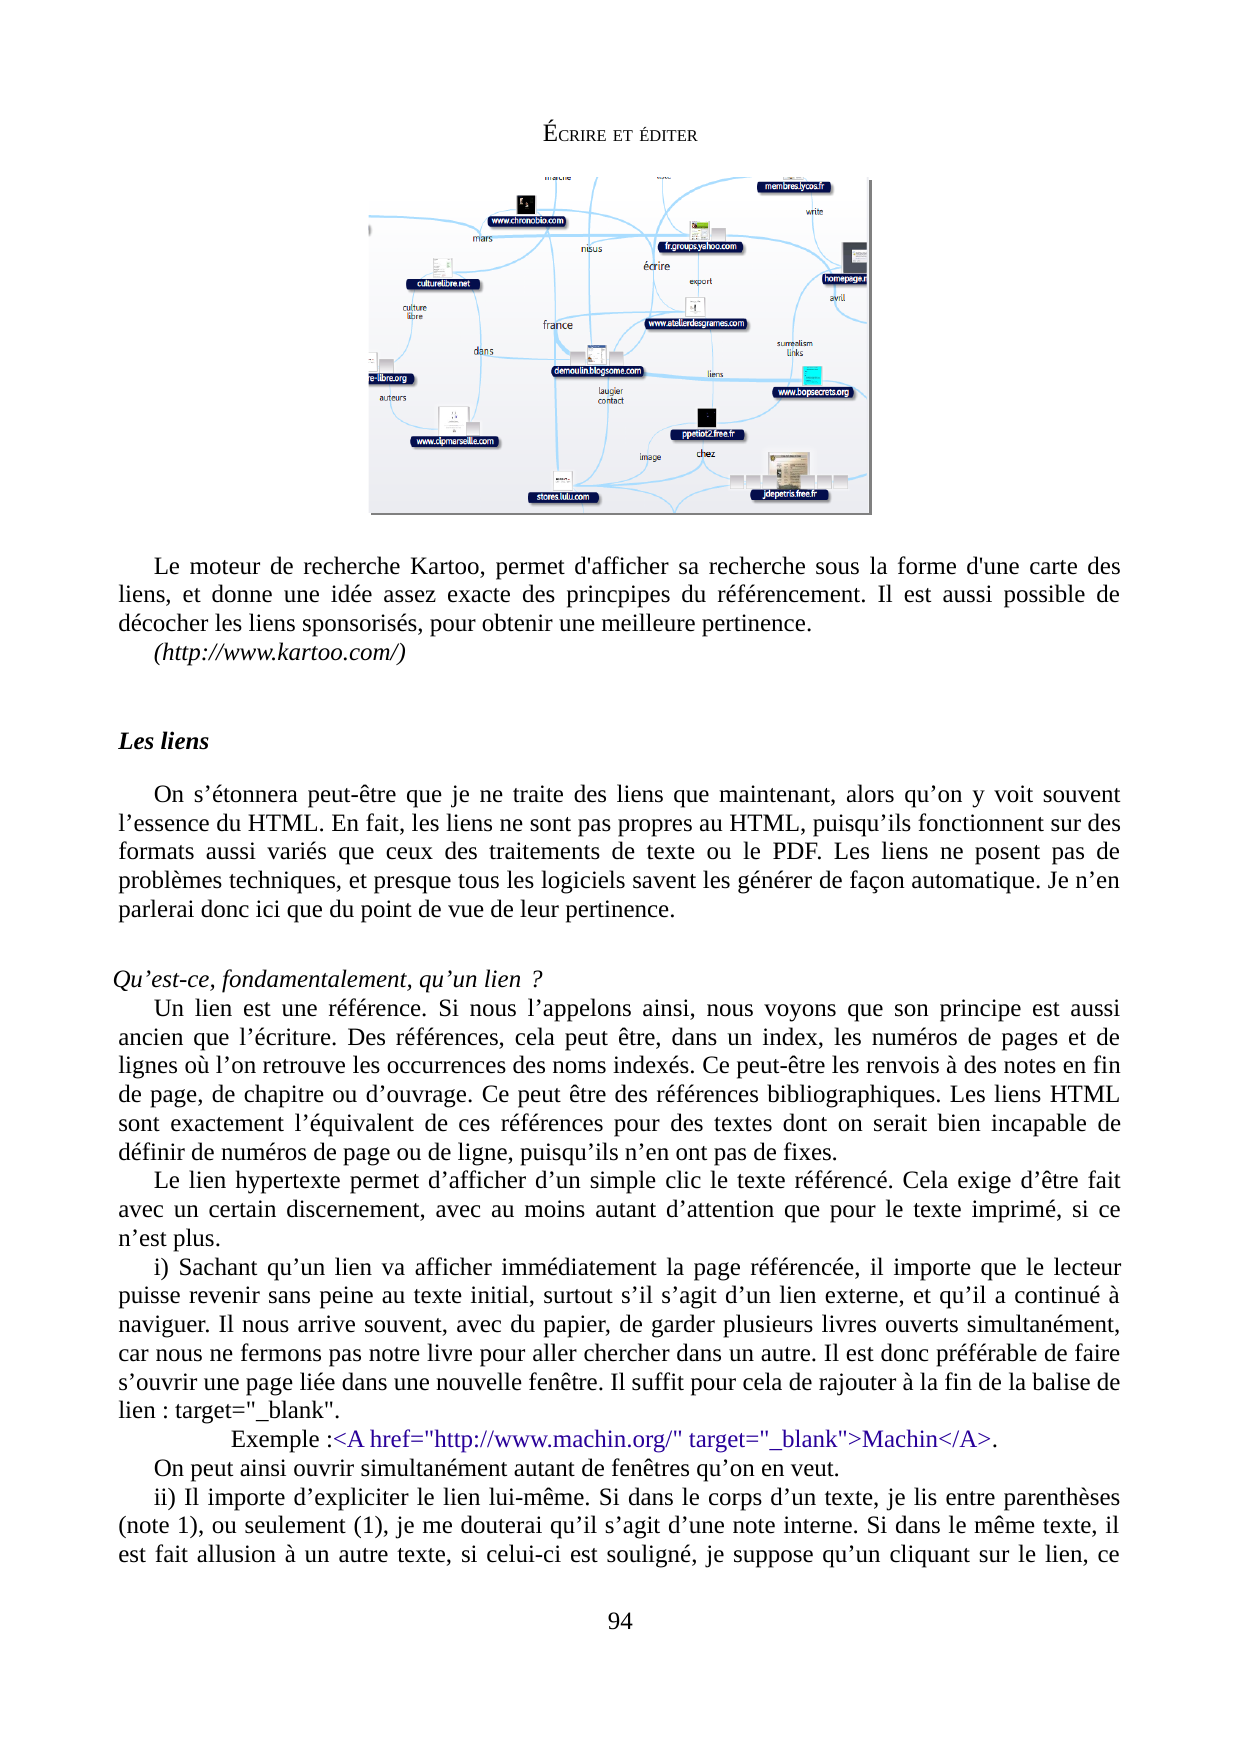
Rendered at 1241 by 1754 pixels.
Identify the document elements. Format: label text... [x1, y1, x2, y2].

text Le lien hypertexte permet d’afficher d’un simple clic le texte référencé. Cela exige d’être fait avec un certain discernement, avec au moins autant d’attention que pour le texte imprimé, si ce n’est plus. [118, 1165, 1122, 1252]
text On s’étonnera peut-être que je ne traite des liens que maintenant, alors qu’on y voit souvent l’essence du HTML. En fait, les liens ne sont pas propres au HTML, puisqu’ils fonctionnent sur des formats aussi variés que ceux des traitements de texte ou le PDF. Les liens ne posent pas de problèmes techniques, et presque tous les logiciels savent les générer de façon automatique. Je n’en parlerai donc ici que du point de vue de leur pertinence. [118, 779, 1122, 923]
list Exemple :<A href="http://www.machin.org/" target="_blank">Machin</A>. [193, 1424, 1122, 1453]
subtitle Les liens [118, 726, 1122, 755]
text Un lien est une référence. Si nous l’appelons ainsi, nous voyons que son principe est aussi ancien que l’écriture. Des références, cela peut être, dans un index, les numéros de pages et de lignes où l’on retrouve les occurrences des noms indexés. Ce peut-être les renvois à des notes en fin de page, de chapitre ou d’ouvrage. Ce peut être des références bibliographiques. Les liens HTML sont exactement l’équivalent de ces références pour des textes dont on serait bien incapable de définir de numéros de page ou de ligne, puisqu’ils n’en ont pas de fixes. [118, 993, 1122, 1165]
text (http://www.kartoo.com/) [118, 637, 1122, 666]
picture [368, 177, 869, 513]
text On peut ainsi ouvrir simultanément autant de fenêtres qu’on en veut. [118, 1453, 1122, 1482]
text i) Sachant qu’un lien va afficher immédiatement la page référencée, il importe que le lecteur puisse revenir sans peine au texte initial, surtout s’il s’agit d’un lien externe, et qu’il a continué à naviguer. Il nous arrive souvent, avec du papier, de garder plusieurs livres ouverts simultanément, car nous ne fermons pas notre livre pour aller chercher dans un autre. Il est donc préférable de faire s’ouvrir une page liée dans une nouvelle fenêtre. Il suffit pour cela de rajouter à la fin de la balise de lien : target="_blank". [118, 1252, 1122, 1424]
text ii) Il importe d’expliciter le lien lui-même. Si dans le corps d’un texte, je lis entre parenthèses (note 1), ou seulement (1), je me douterai qu’il s’agit d’une note interne. Si dans le même texte, il est fait allusion à un autre texte, si celui-ci est souligné, je suppose qu’un cliquant sur le lien, ce [118, 1482, 1122, 1568]
subtitle Qu’est-ce, fondamentalement, qu’un lien ? [112, 964, 1122, 993]
text Le moteur de recherche Kartoo, permet d'afficher sa recherche sous la forme d'une carte des liens, et donne une idée assez exacte des princpipes du référencement. Il est aussi possible de décocher les liens sponsorisés, pour obtenir une meilleure pertinence. [118, 513, 1122, 637]
